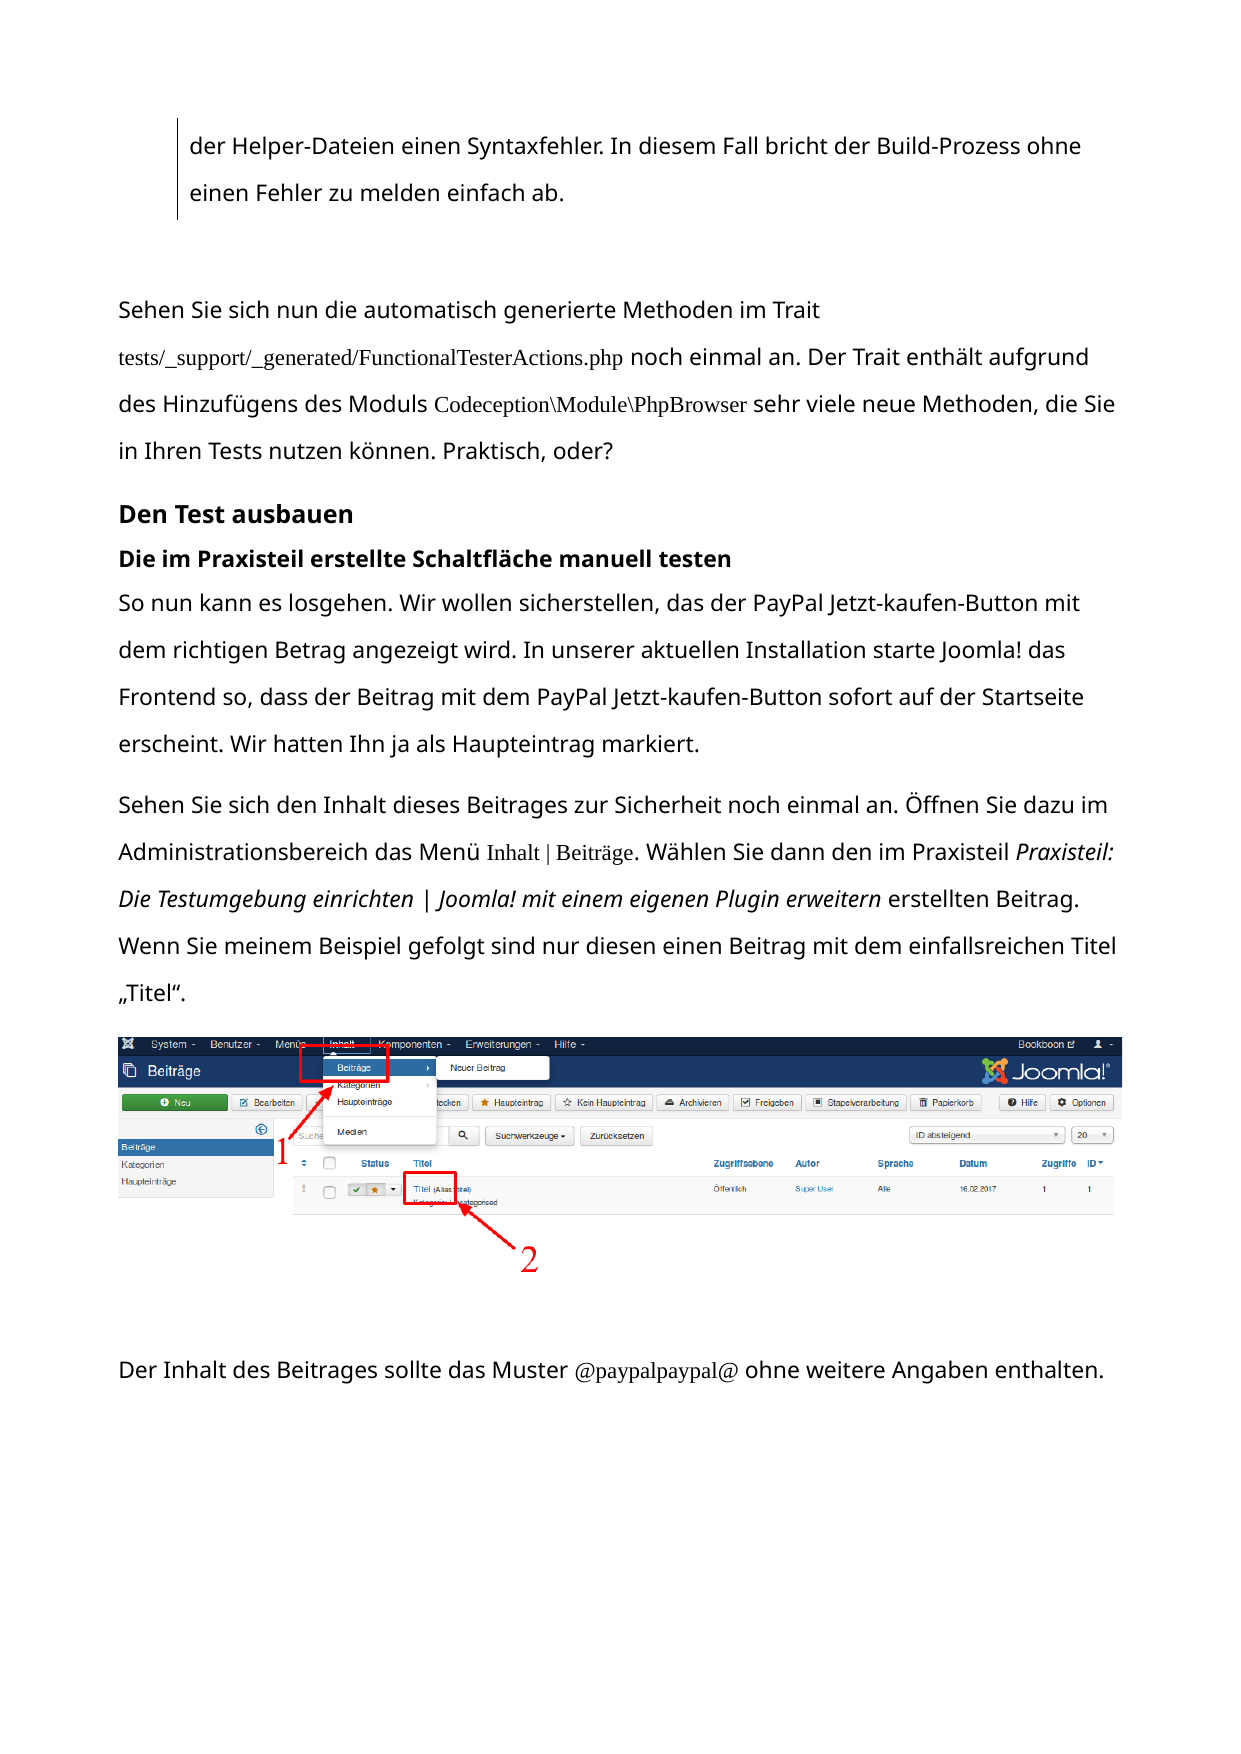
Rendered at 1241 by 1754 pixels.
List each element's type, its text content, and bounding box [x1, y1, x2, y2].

picture [118, 1037, 1123, 1277]
subtitle Den Test ausbauen [118, 497, 1122, 531]
text der Helper-Dateien einen Syntaxfehler. In diesem Fall bricht der Build-Prozess ohne einen Fehler zu melden einfach ab. [178, 118, 1122, 220]
subtitle Die im Praxisteil erstellte Schaltfläche manuell testen [118, 543, 1122, 574]
text Sehen Sie sich den Inhalt dieses Beitrages zur Sicherheit noch einmal an. Öffnen Sie dazu im Administrationsbereich das Menü Inhalt | Beiträge. Wählen Sie dann den im Praxisteil Praxisteil: Die Testumgebung einrichten | Joomla! mit einem eigenen Plugin erweitern erstellten Beitrag. Wenn Sie meinem Beispiel gefolgt sind nur diesen einen Beitrag mit dem einfallsreichen Titel „Titel“. [118, 789, 1122, 1008]
text So nun kann es losgehen. Wir wollen sicherstellen, das der PayPal Jetzt-kaufen-Button mit dem richtigen Betrag angezeigt wird. In unserer aktuellen Installation starte Joomla! das Frontend so, dass der Beitrag mit dem PayPal Jetzt-kaufen-Button sofort auf der Startseite erscheint. Wir hatten Ihn ja als Haupteintrag markiert. [118, 587, 1122, 759]
text Der Inhalt des Beitrages sollte das Muster @paypalpaypal@ ohne weitere Angaben enthalten. [118, 1354, 1122, 1385]
text Sehen Sie sich nun die automatisch generierte Methoden im Trait tests/_support/_generated/FunctionalTesterActions.php noch einmal an. Der Trait enthält aufgrund des Hinzufügens des Moduls Codeception\Module\PhpBrowser sehr viele neue Methoden, die Sie in Ihren Tests nutzen können. Praktisch, oder? [118, 294, 1122, 466]
